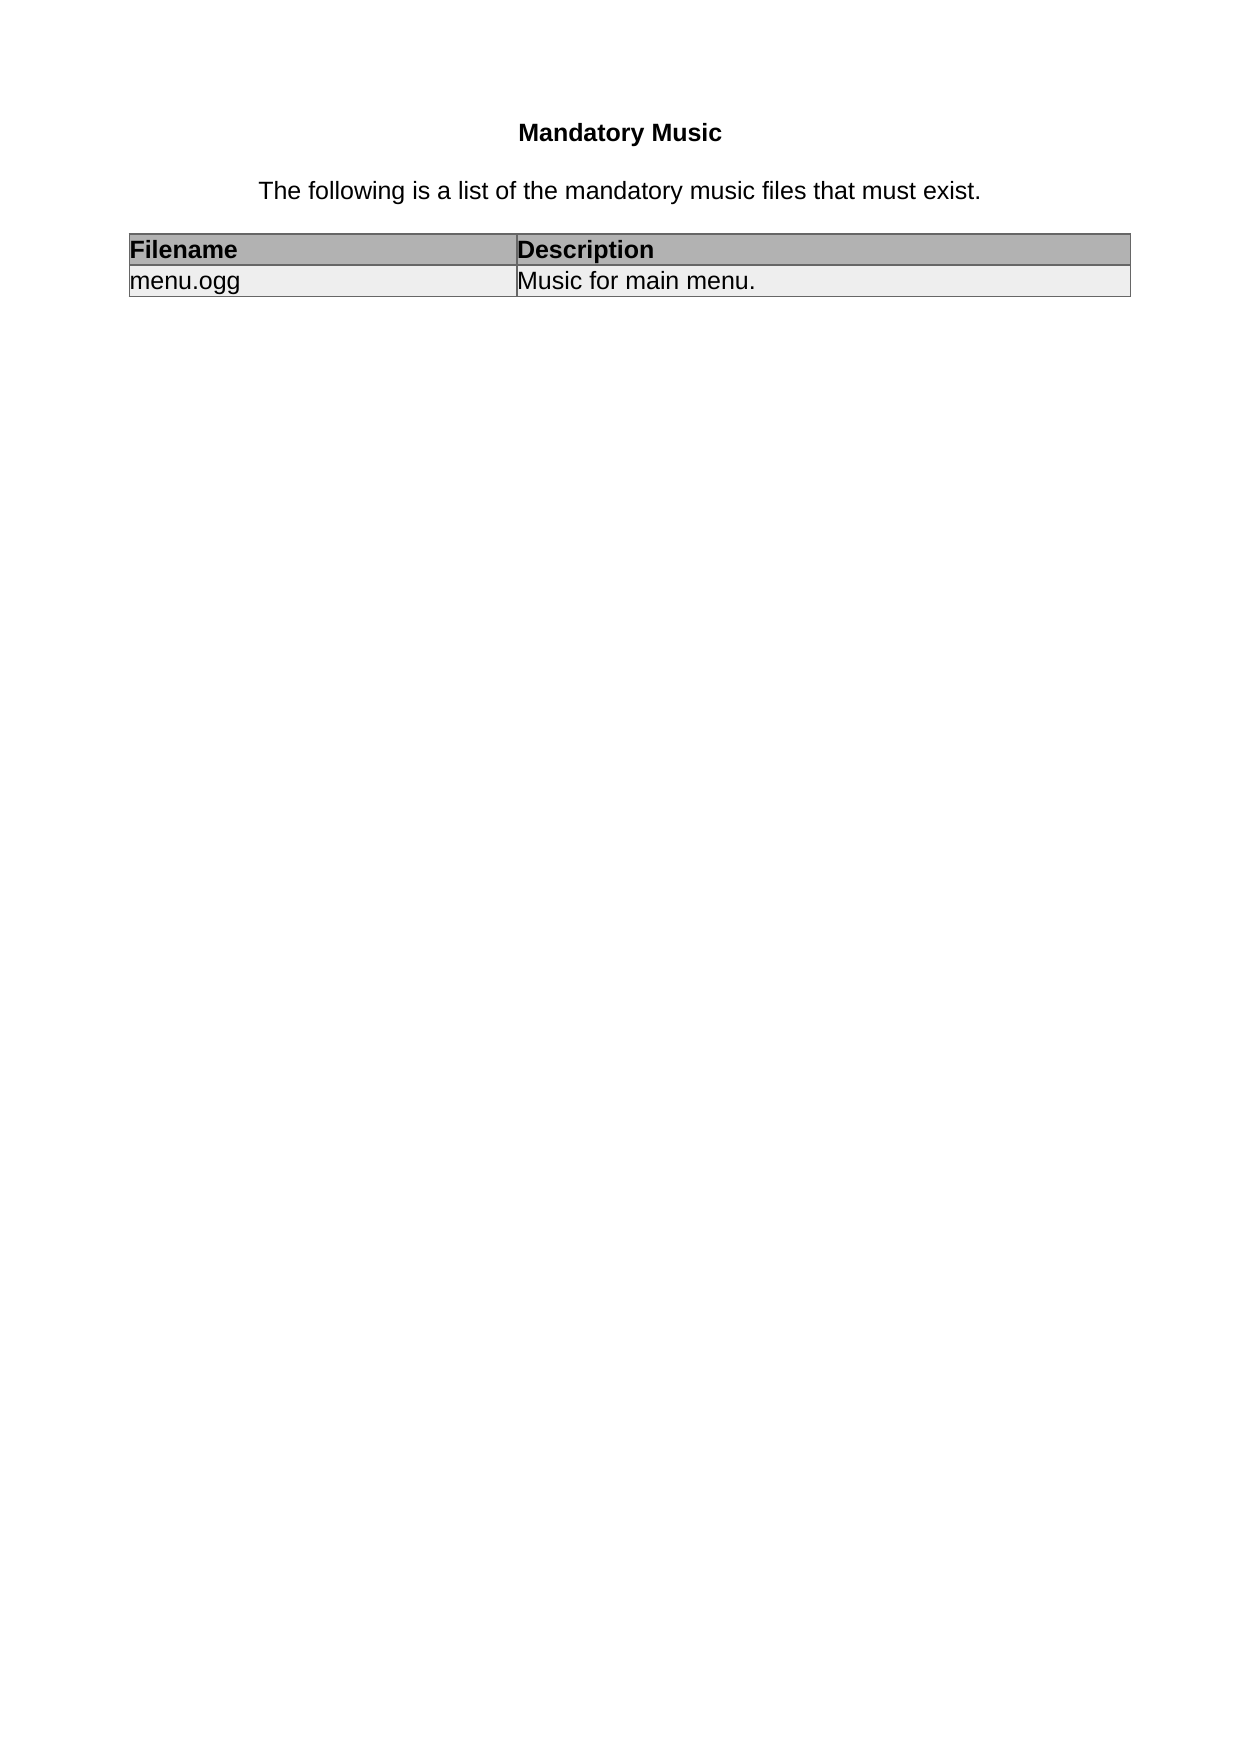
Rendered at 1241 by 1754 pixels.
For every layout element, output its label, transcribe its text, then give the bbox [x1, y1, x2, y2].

table_header Description [518, 235, 1130, 264]
table_header Filename [130, 235, 516, 264]
table_cell Music for main menu. [518, 266, 1130, 296]
subtitle Mandatory Music [118, 118, 1122, 147]
table_cell menu.ogg [130, 266, 516, 296]
text The following is a list of the mandatory music files that must exist. [118, 176, 1122, 204]
